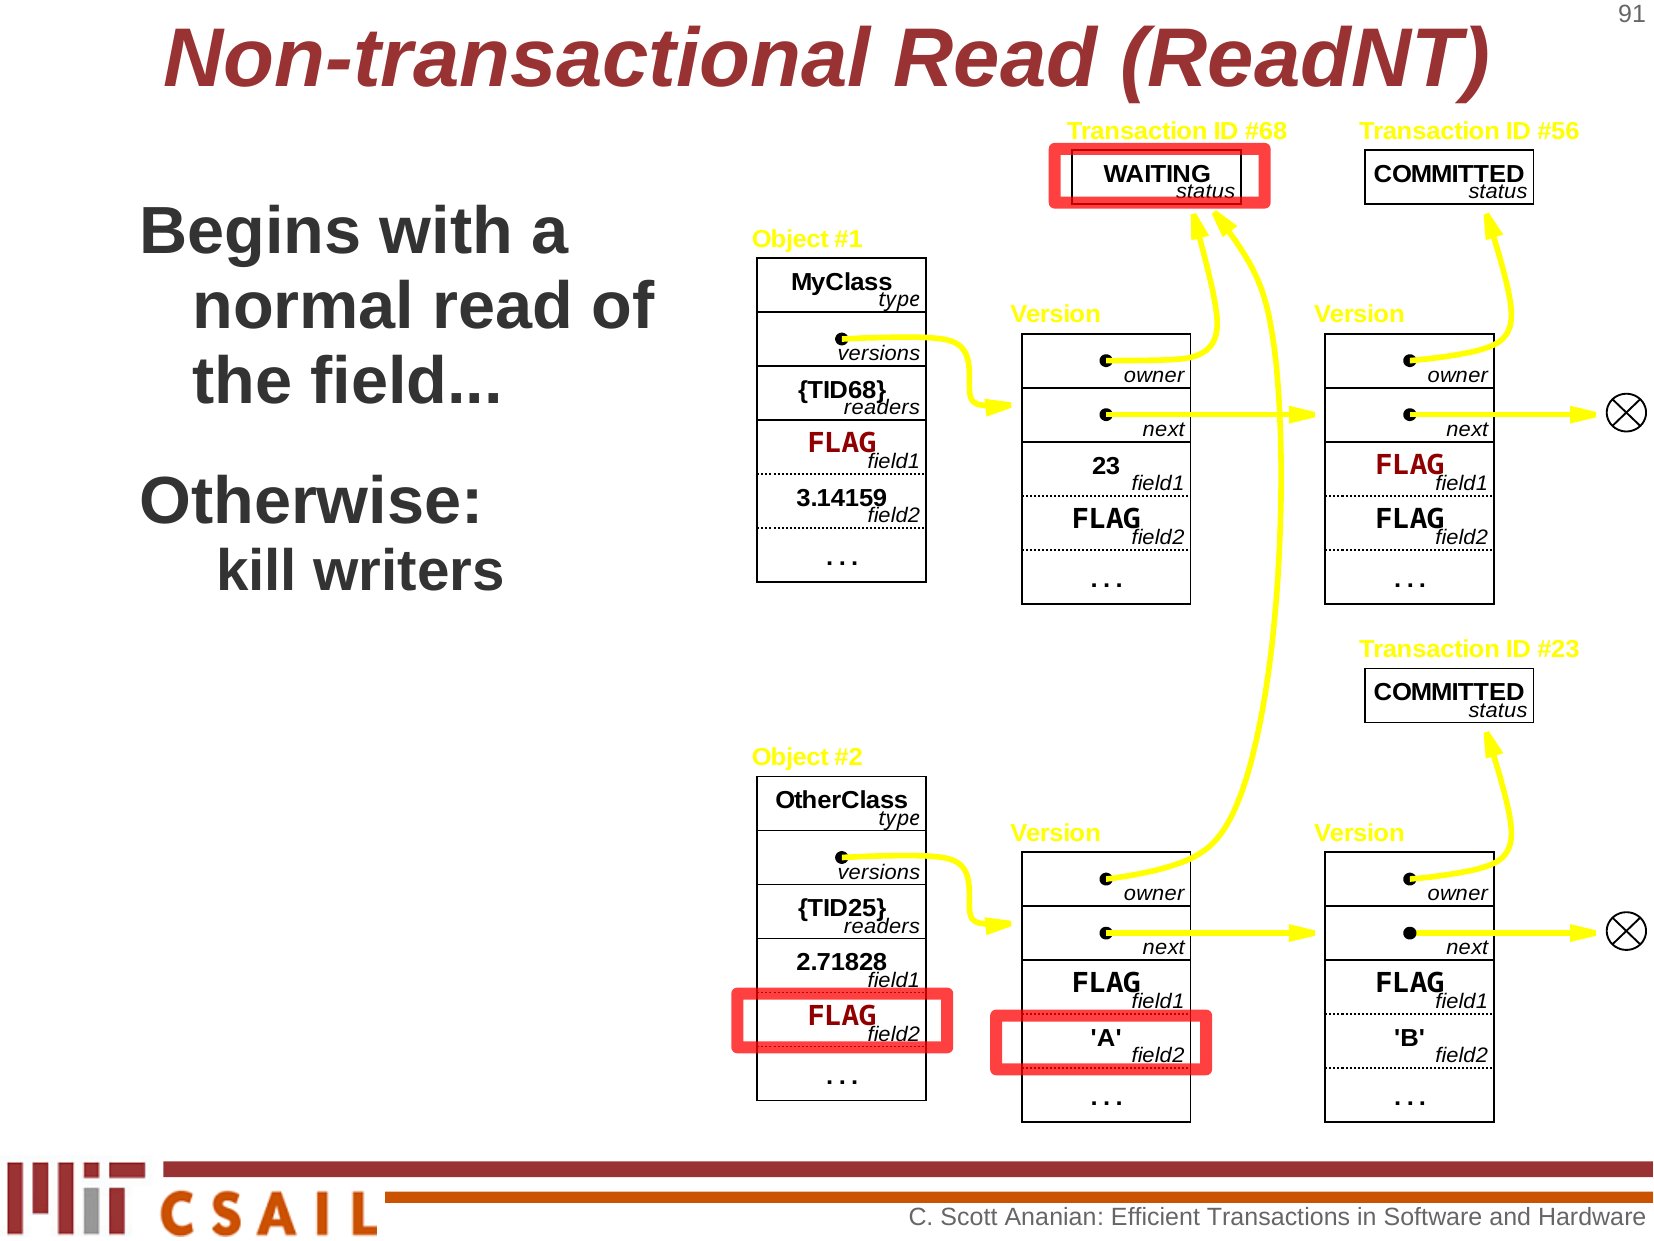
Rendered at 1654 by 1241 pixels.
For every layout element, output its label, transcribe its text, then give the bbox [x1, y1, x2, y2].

picture [743, 110, 1653, 1130]
list Begins with a normal read of the field... Otherwise: kill writers [121, 193, 701, 1133]
picture [744, 1000, 941, 1041]
title Non-transactional Read (ReadNT) [121, 0, 1534, 115]
picture [0, 1155, 377, 1237]
